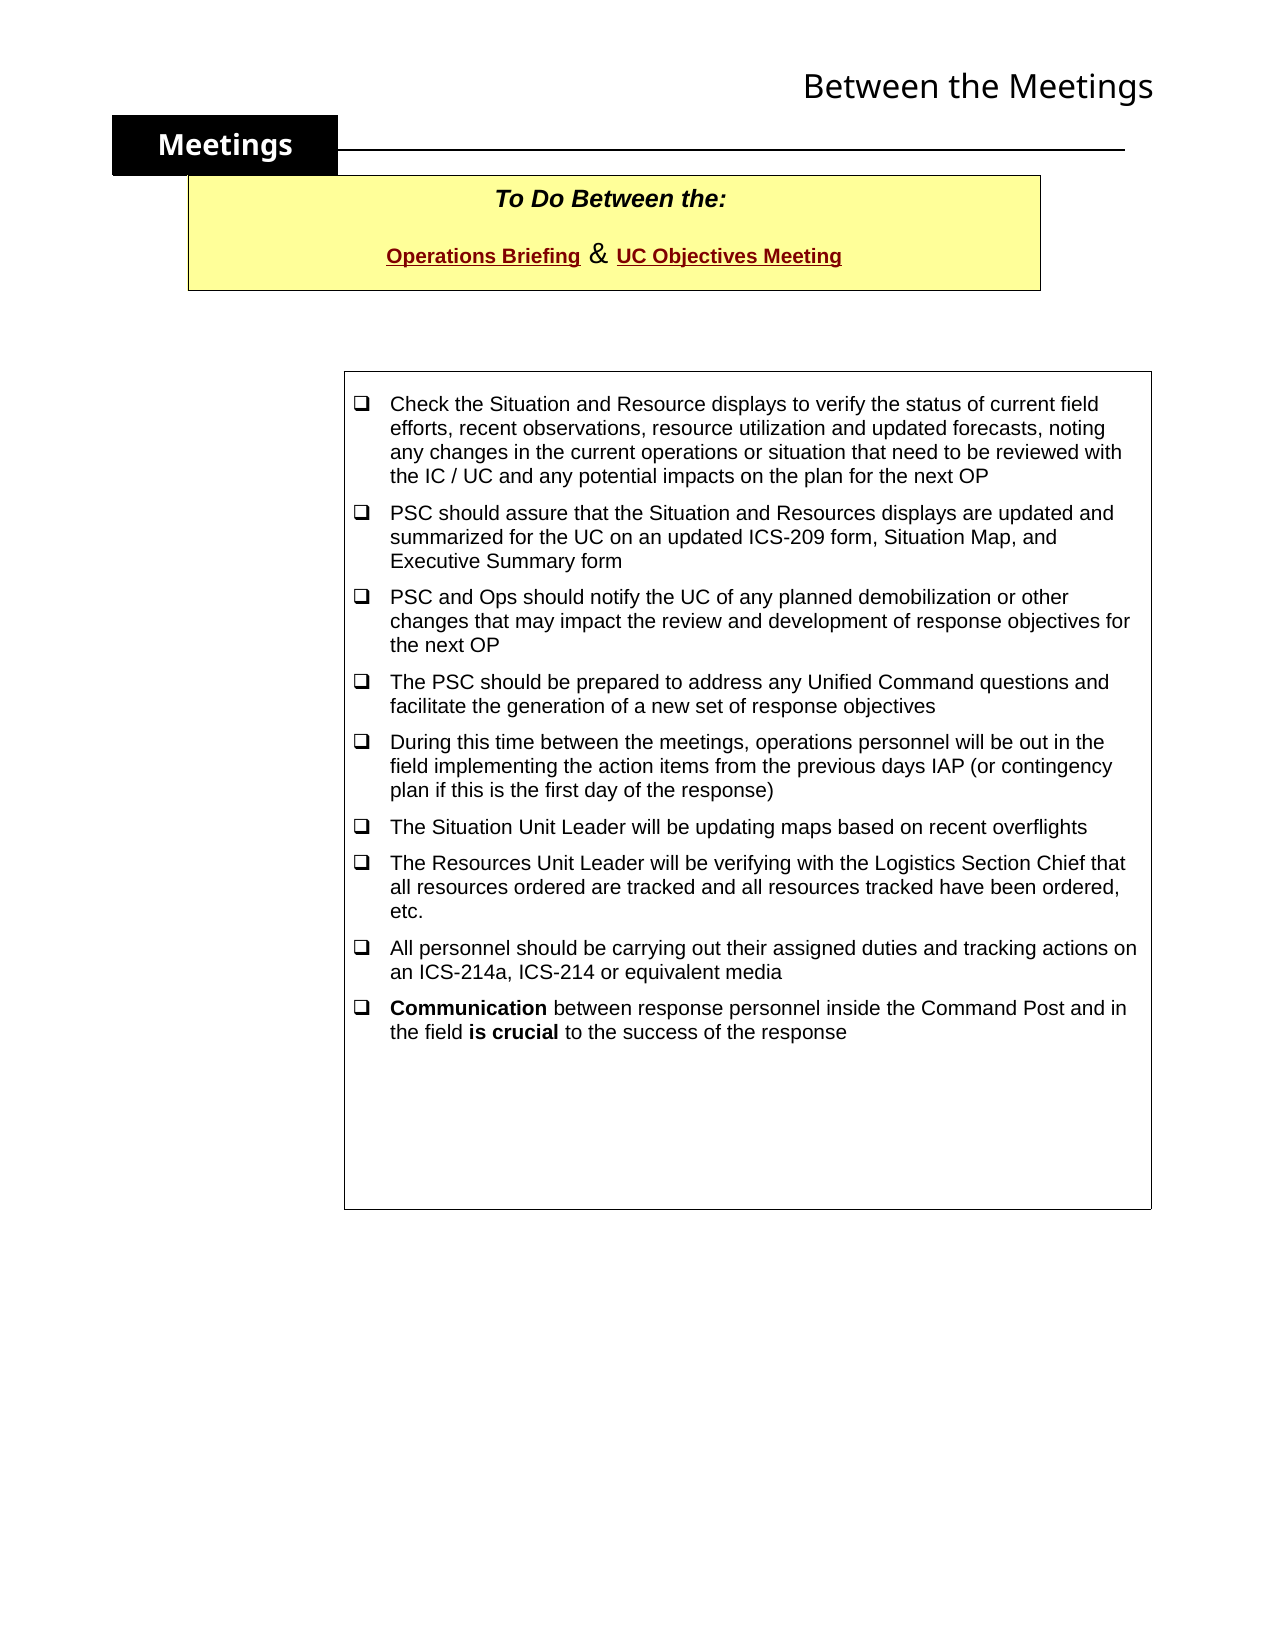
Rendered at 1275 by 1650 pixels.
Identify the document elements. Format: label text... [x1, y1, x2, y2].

text Operations Briefing & UC Objectives Meeting [196, 237, 1032, 270]
list The Situation Unit Leader will be updating maps based on recent overflights [352, 814, 1142, 839]
list All personnel should be carrying out their assigned duties and tracking actions on an ICS-214a, ICS-214 or equivalent media [352, 936, 1142, 984]
list PSC should assure that the Situation and Resources displays are updated and summarized for the UC on an updated ICS-209 form, Situation Map, and Executive Summary form [352, 501, 1142, 573]
text To Do Between the: [196, 184, 1032, 213]
list Check the Situation and Resource displays to verify the status of current field efforts, recent observations, resource utilization and updated forecasts, noting any changes in the current operations or situation that need to be reviewed with the IC / UC and any potential impacts on the plan for the next OP [352, 392, 1142, 488]
list During this time between the meetings, operations personnel will be out in the field implementing the action items from the previous days IAP (or contingency plan if this is the first day of the response) [352, 730, 1142, 802]
list Communication between response personnel inside the Command Post and in the field is crucial to the success of the response [352, 996, 1142, 1044]
list PSC and Ops should notify the UC of any planned demobilization or other changes that may impact the review and development of response objectives for the next OP [352, 585, 1142, 657]
list The Resources Unit Leader will be verifying with the Logistics Section Chief that all resources ordered are tracked and all resources tracked have been ordered, etc. [352, 851, 1142, 923]
list The PSC should be prepared to address any Unified Command questions and facilitate the generation of a new set of response objectives [352, 669, 1142, 718]
